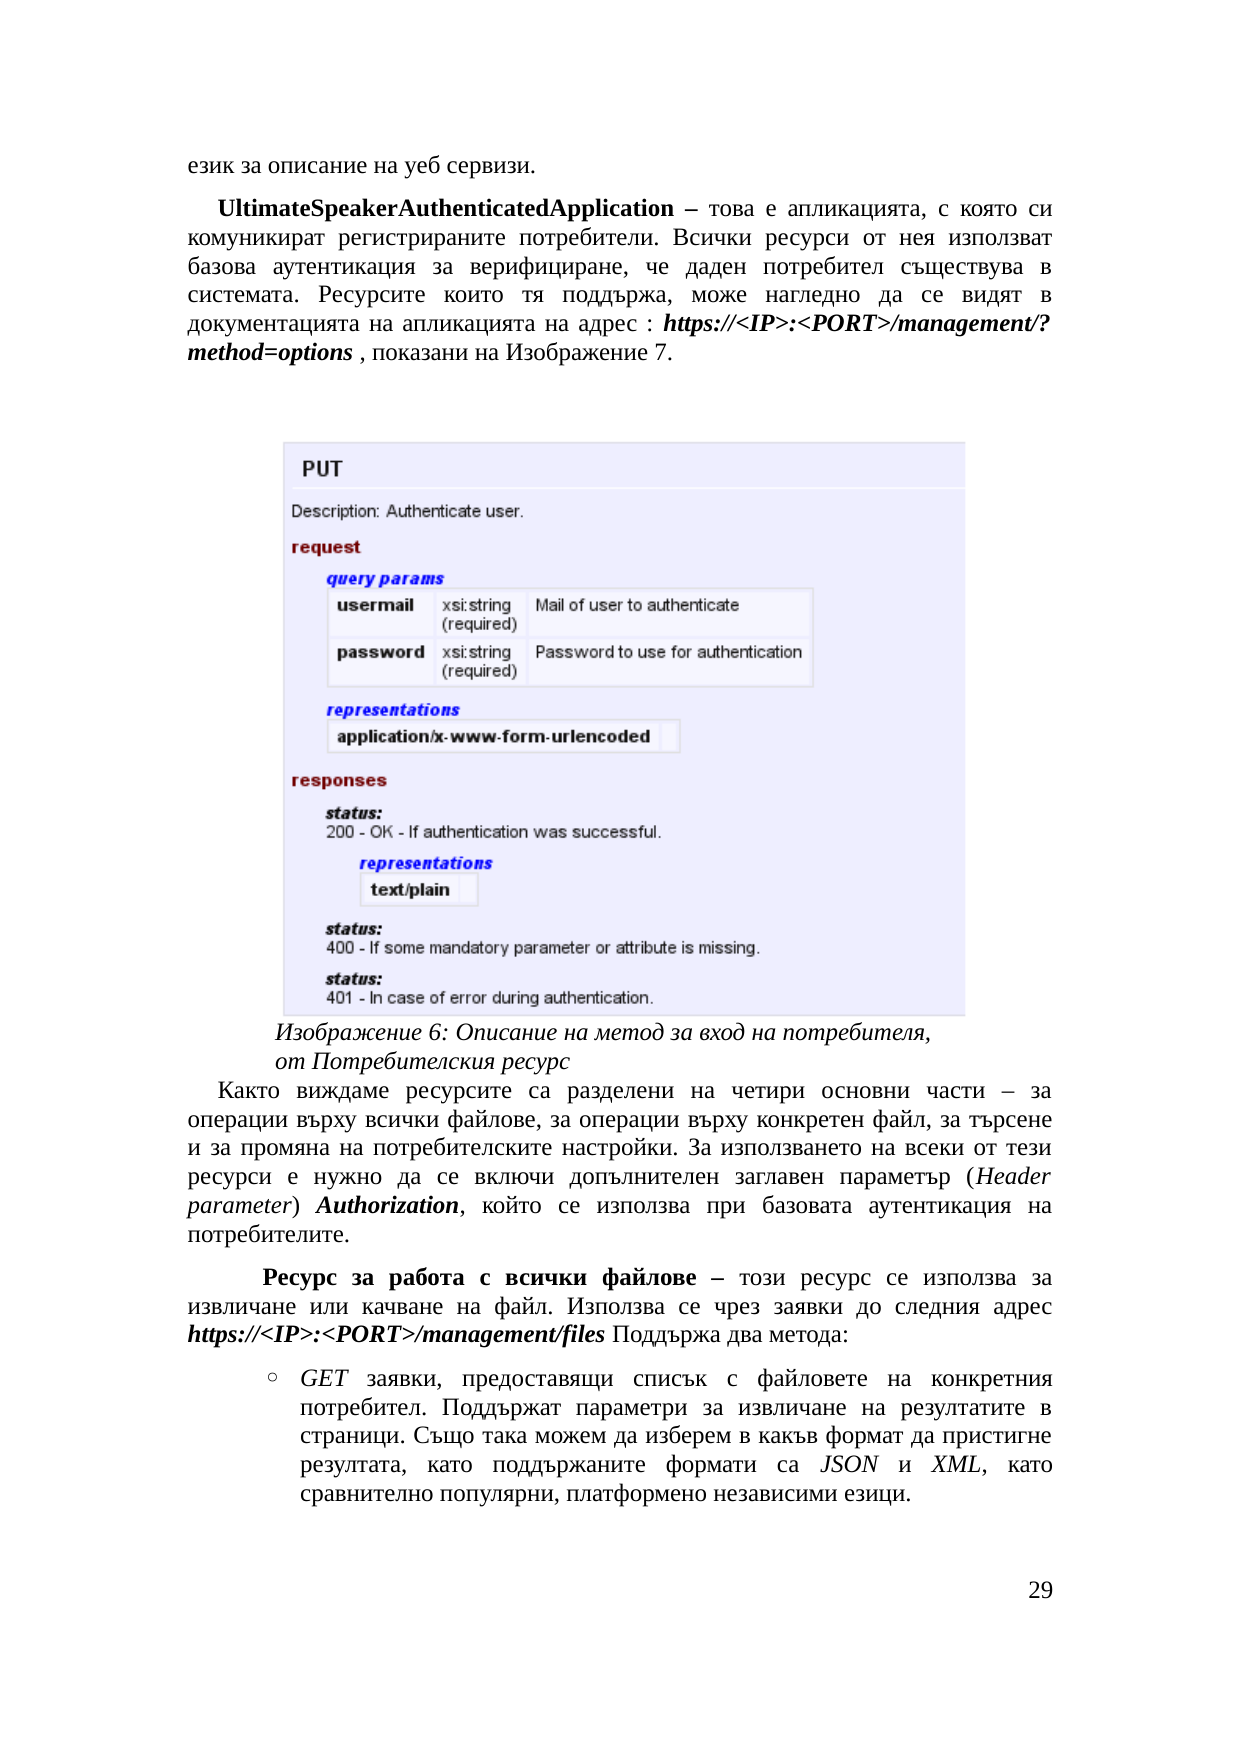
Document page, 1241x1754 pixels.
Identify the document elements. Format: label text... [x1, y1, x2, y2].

list GET заявки, предоставящи списък с файловете на конкретния потребител. Поддържат параметри за извличане на резултатите в страници. Също така можем да изберем в какъв формат да пристигне резултата, като поддържаните формати са JSON и XML, като сравнително популярни, платформено независими езици. [262, 1363, 1053, 1507]
text Изображение 6: Описание на метод за вход на потребителя, от Потребителския ресурс [275, 1018, 966, 1075]
picture [275, 436, 966, 1018]
text език за описание на уеб сервизи. [187, 150, 1053, 179]
text UltimateSpeakerAuthenticatedApplication – това е апликацията, с която си комуникират регистрираните потребители. Всички ресурси от нея използват базова аутентикация за верифициране, че даден потребител съществува в системата. Ресурсите които тя поддържа, може нагледно да се видят в документацията на апликацията на адрес : https://<IP>:<PORT>/management/?method=options , показани на Изображение 7. [187, 193, 1053, 366]
text Както виждаме ресурсите са разделени на четири основни части – за операции върху всички файлове, за операции върху конкретен файл, за търсене и за промяна на потребителските настройки. За използването на всеки от тези ресурси е нужно да се включи допълнителен заглавен параметър (Header parameter) Authorization, който се използва при базовата аутентикация на потребителите. [187, 1018, 1053, 1247]
text Ресурс за работа с всички файлове – този ресурс се използва за извличане или качване на файл. Използва се чрез заявки до следния адрес https://<IP>:<PORT>/management/files Поддържа два метода: [187, 1262, 1053, 1348]
